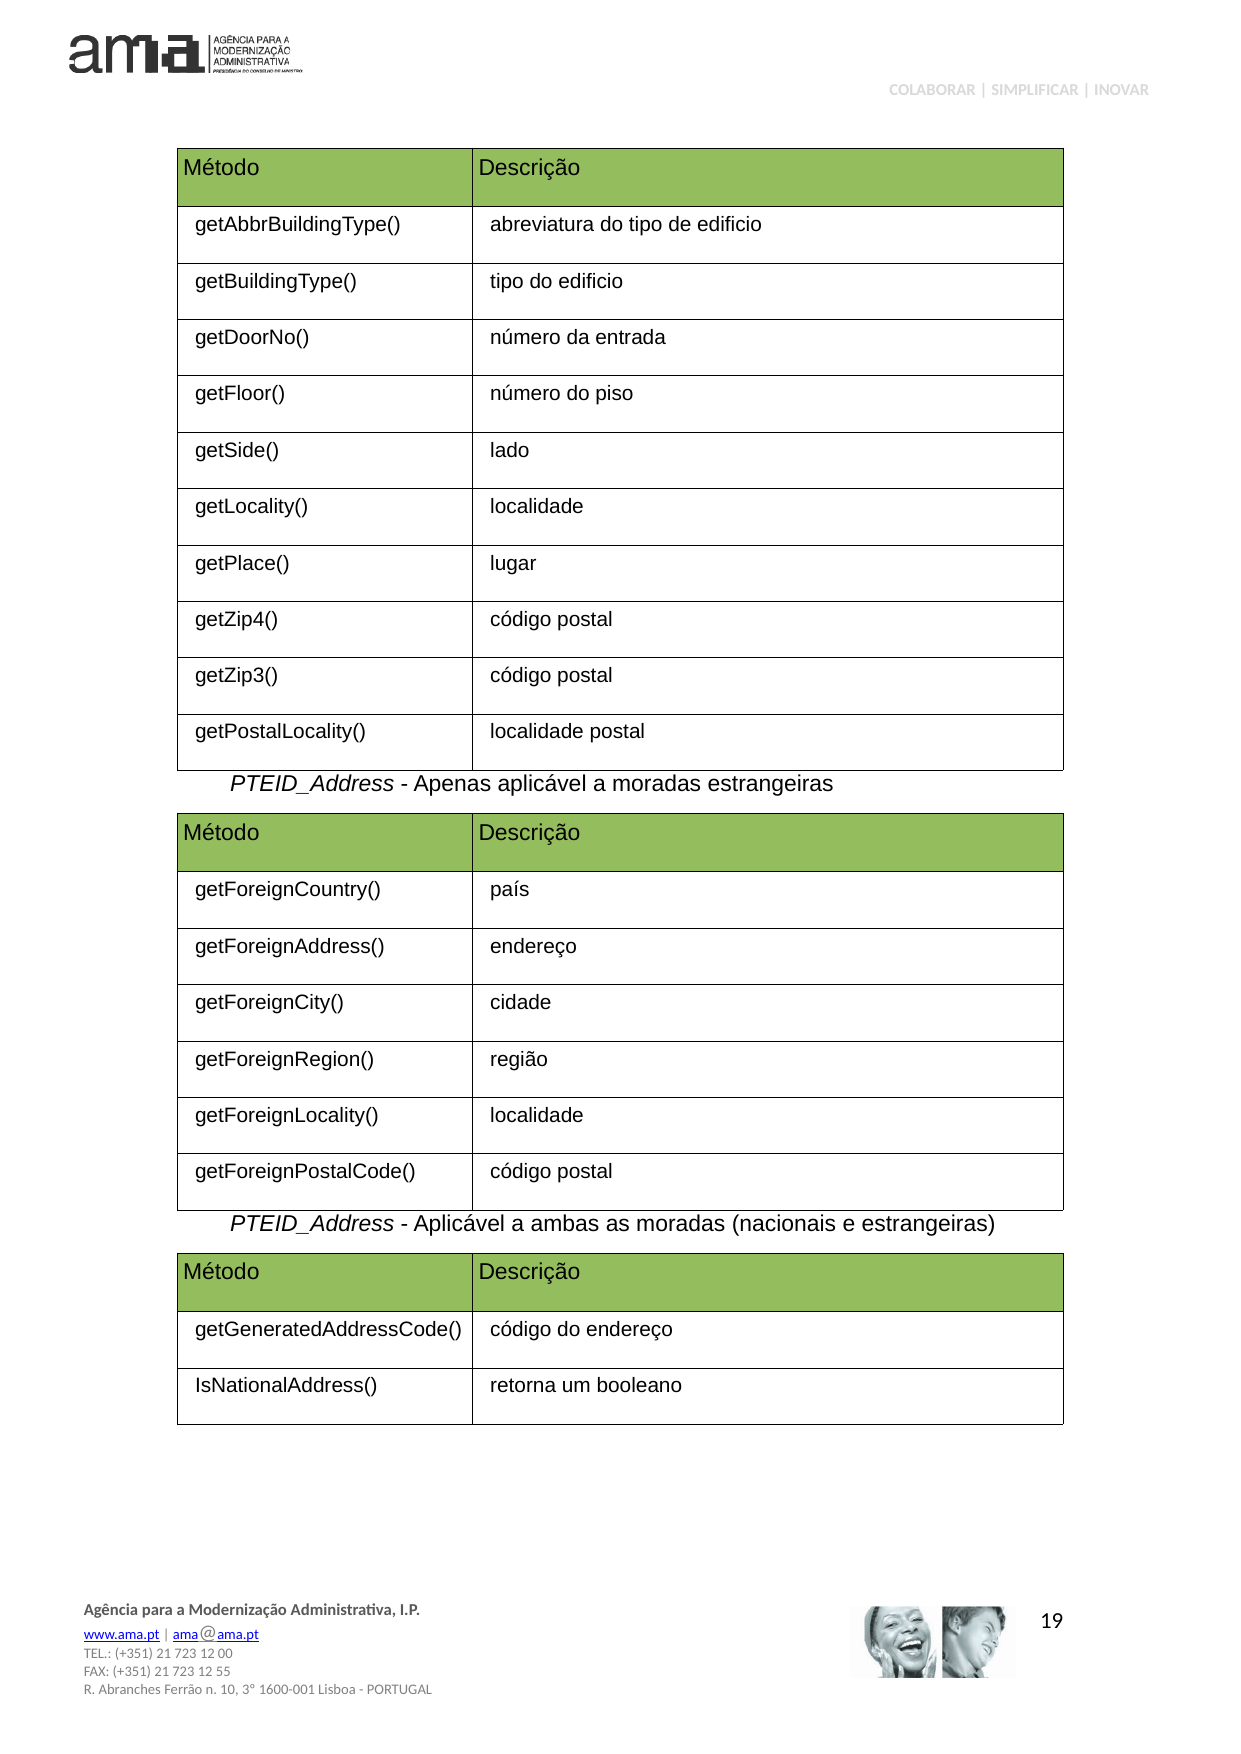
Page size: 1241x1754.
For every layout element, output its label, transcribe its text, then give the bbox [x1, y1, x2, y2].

table_header Descrição [473, 814, 1063, 871]
picture [69, 35, 303, 73]
table_cell getForeignAddress() [178, 929, 472, 984]
table_cell código postal [473, 602, 1063, 657]
table_cell getForeignCountry() [178, 872, 472, 928]
table_cell cidade [473, 985, 1063, 1041]
table_cell lugar [473, 546, 1063, 601]
table_cell tipo do edificio [473, 264, 1063, 319]
table_cell getAbbrBuildingType() [178, 207, 472, 263]
table_header Método [178, 1254, 472, 1311]
table_cell abreviatura do tipo de edificio [473, 207, 1063, 263]
picture [849, 1606, 1017, 1678]
table_cell getForeignCity() [178, 985, 472, 1041]
table_cell getForeignPostalCode() [178, 1154, 472, 1209]
table_header Descrição [473, 149, 1063, 206]
table_cell getPostalLocality() [178, 715, 472, 770]
table_cell código postal [473, 658, 1063, 713]
table_cell IsNationalAddress() [178, 1369, 472, 1424]
table_cell getGeneratedAddressCode() [178, 1312, 472, 1367]
table_cell lado [473, 433, 1063, 488]
table_cell número da entrada [473, 320, 1063, 375]
table_cell região [473, 1042, 1063, 1097]
table_cell getBuildingType() [178, 264, 472, 319]
table_cell país [473, 872, 1063, 928]
table_cell código postal [473, 1154, 1063, 1209]
table_cell retorna um booleano [473, 1369, 1063, 1424]
table_cell getPlace() [178, 546, 472, 601]
table_cell getForeignLocality() [178, 1098, 472, 1153]
table_cell getFloor() [178, 376, 472, 432]
table_cell localidade postal [473, 715, 1063, 770]
table_cell localidade [473, 1098, 1063, 1153]
table_cell getLocality() [178, 489, 472, 544]
table_cell localidade [473, 489, 1063, 544]
table_cell getSide() [178, 433, 472, 488]
table_header Descrição [473, 1254, 1063, 1311]
table_cell número do piso [473, 376, 1063, 432]
text PTEID_Address - Aplicável a ambas as moradas (nacionais e estrangeiras) [177, 1211, 1063, 1236]
table_cell código do endereço [473, 1312, 1063, 1367]
table_header Método [178, 149, 472, 206]
table_cell getForeignRegion() [178, 1042, 472, 1097]
text PTEID_Address - Apenas aplicável a moradas estrangeiras [177, 771, 1063, 796]
table_header Método [178, 814, 472, 871]
table_cell getZip3() [178, 658, 472, 713]
table_cell getDoorNo() [178, 320, 472, 375]
table_cell endereço [473, 929, 1063, 984]
table_cell getZip4() [178, 602, 472, 657]
